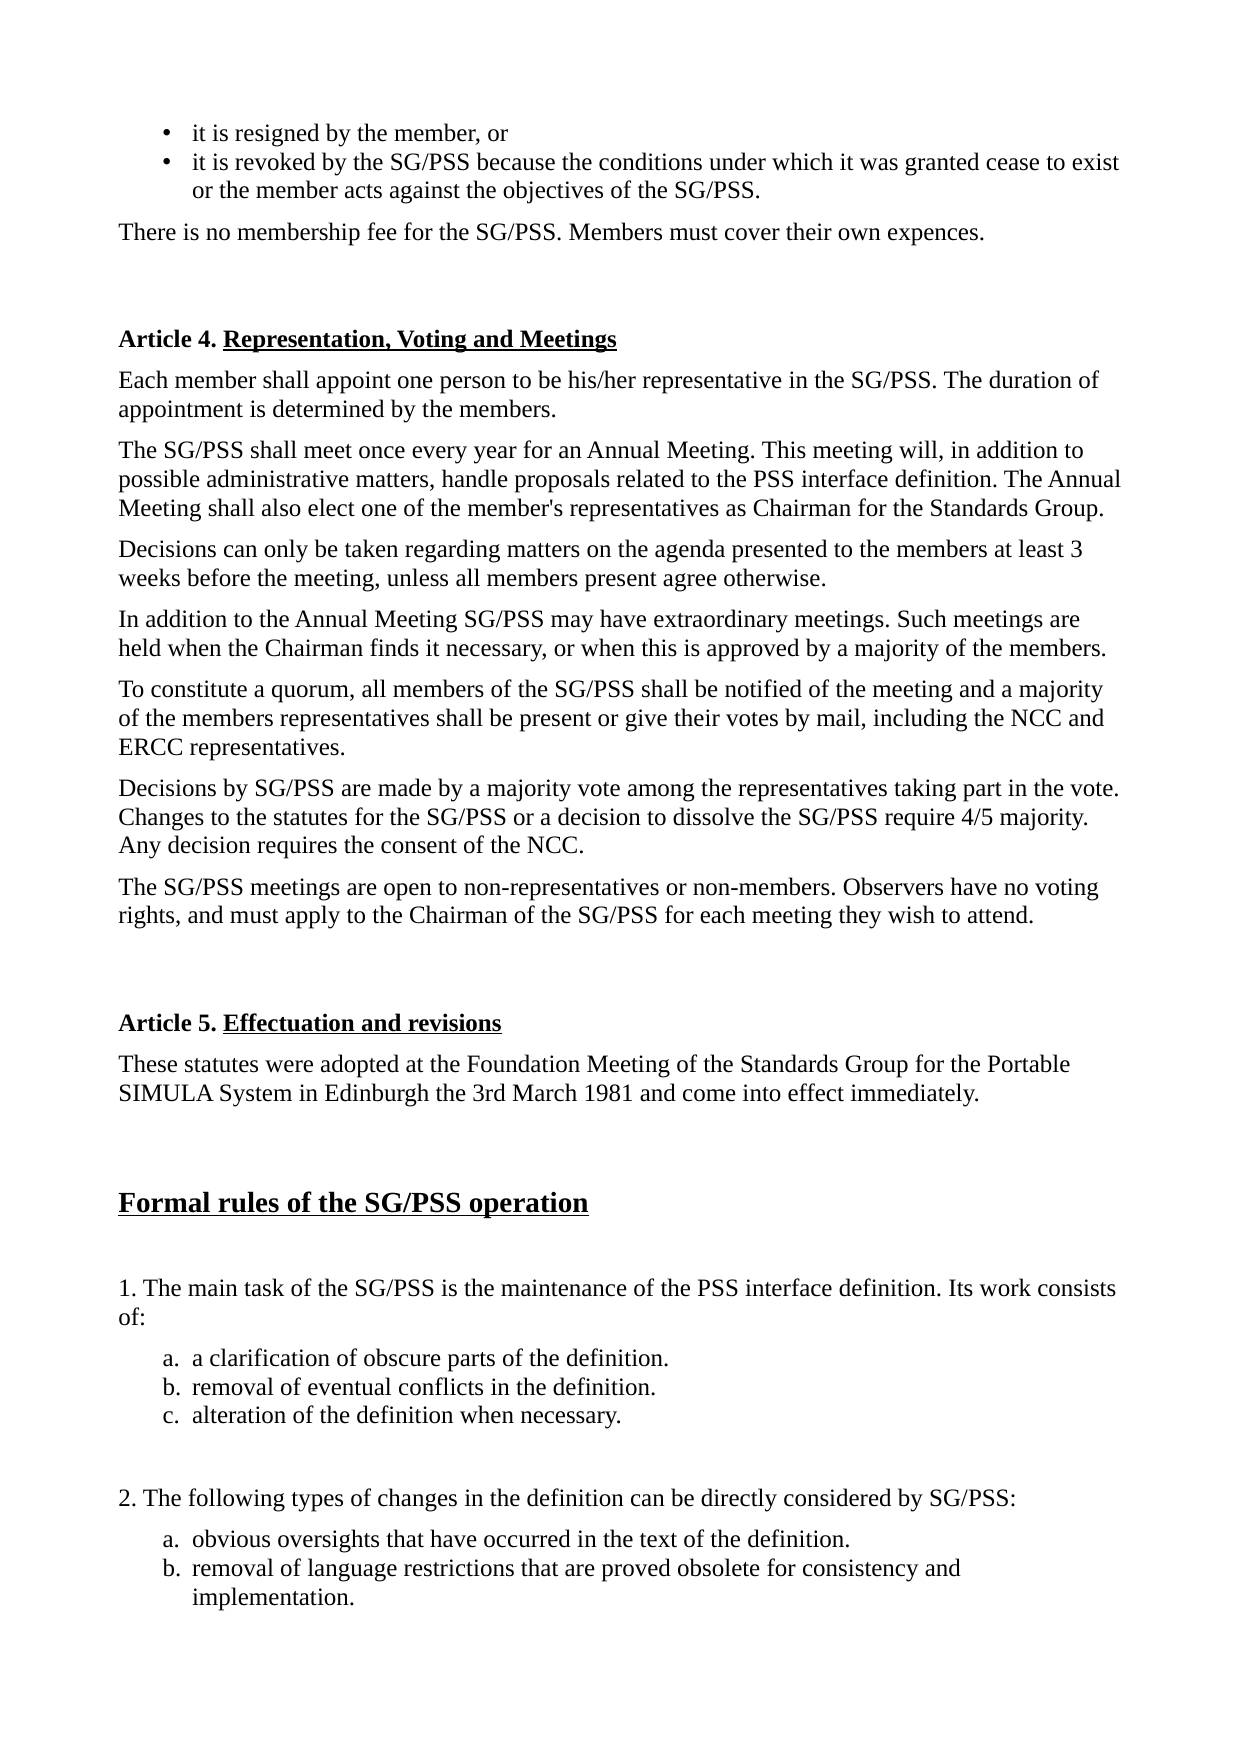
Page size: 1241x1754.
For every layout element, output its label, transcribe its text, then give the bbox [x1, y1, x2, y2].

subtitle Formal rules of the SG/PSS operation [118, 1186, 1122, 1219]
text The SG/PSS meetings are open to non-representatives or non-members. Observers have no voting rights, and must apply to the Chairman of the SG/PSS for each meeting they wish to attend. [118, 872, 1122, 929]
text In addition to the Annual Meeting SG/PSS may have extraordinary meetings. Such meetings are held when the Chairman finds it necessary, or when this is approved by a majority of the members. [118, 604, 1122, 662]
text To constitute a quorum, all members of the SG/PSS shall be notified of the meeting and a majority of the members representatives shall be present or give their votes by mail, including the NCC and ERCC representatives. [118, 674, 1122, 761]
list obvious oversights that have occurred in the text of the definition. [162, 1524, 1122, 1553]
text 2. The following types of changes in the definition can be directly considered by SG/PSS: [118, 1483, 1122, 1512]
text These statutes were adopted at the Foundation Meeting of the Standards Group for the Portable SIMULA System in Edinburgh the 3rd March 1981 and come into effect immediately. [118, 1049, 1122, 1107]
text There is no membership fee for the SG/PSS. Members must cover their own expences. [118, 217, 1122, 246]
list a clarification of obscure parts of the definition. [162, 1343, 1122, 1372]
list it is revoked by the SG/PSS because the conditions under which it was granted cease to exist or the member acts against the objectives of the SG/PSS. [162, 147, 1122, 204]
list removal of eventual conflicts in the definition. [162, 1372, 1122, 1400]
text Decisions can only be taken regarding matters on the agenda presented to the members at least 3 weeks before the meeting, unless all members present agree otherwise. [118, 534, 1122, 592]
list it is resigned by the member, or [162, 118, 1122, 147]
text 1. The main task of the SG/PSS is the maintenance of the PSS interface definition. Its work consists of: [118, 1273, 1122, 1330]
list alteration of the definition when necessary. [162, 1400, 1122, 1429]
text The SG/PSS shall meet once every year for an Annual Meeting. This meeting will, in addition to possible administrative matters, handle proposals related to the PSS interface definition. The Annual Meeting shall also elect one of the member's representatives as Chairman for the Standards Group. [118, 436, 1122, 522]
text Decisions by SG/PSS are made by a majority vote among the representatives taking part in the vote. Changes to the statutes for the SG/PSS or a decision to dissolve the SG/PSS require 4/5 majority. Any decision requires the consent of the NCC. [118, 773, 1122, 859]
subtitle Article 4. Representation, Voting and Meetings [118, 324, 1122, 353]
text Each member shall appoint one person to be his/her representative in the SG/PSS. The duration of appointment is determined by the members. [118, 366, 1122, 423]
list removal of language restrictions that are proved obsolete for consistency and implementation. [162, 1553, 1122, 1610]
subtitle Article 5. Effectuation and revisions [118, 1008, 1122, 1037]
